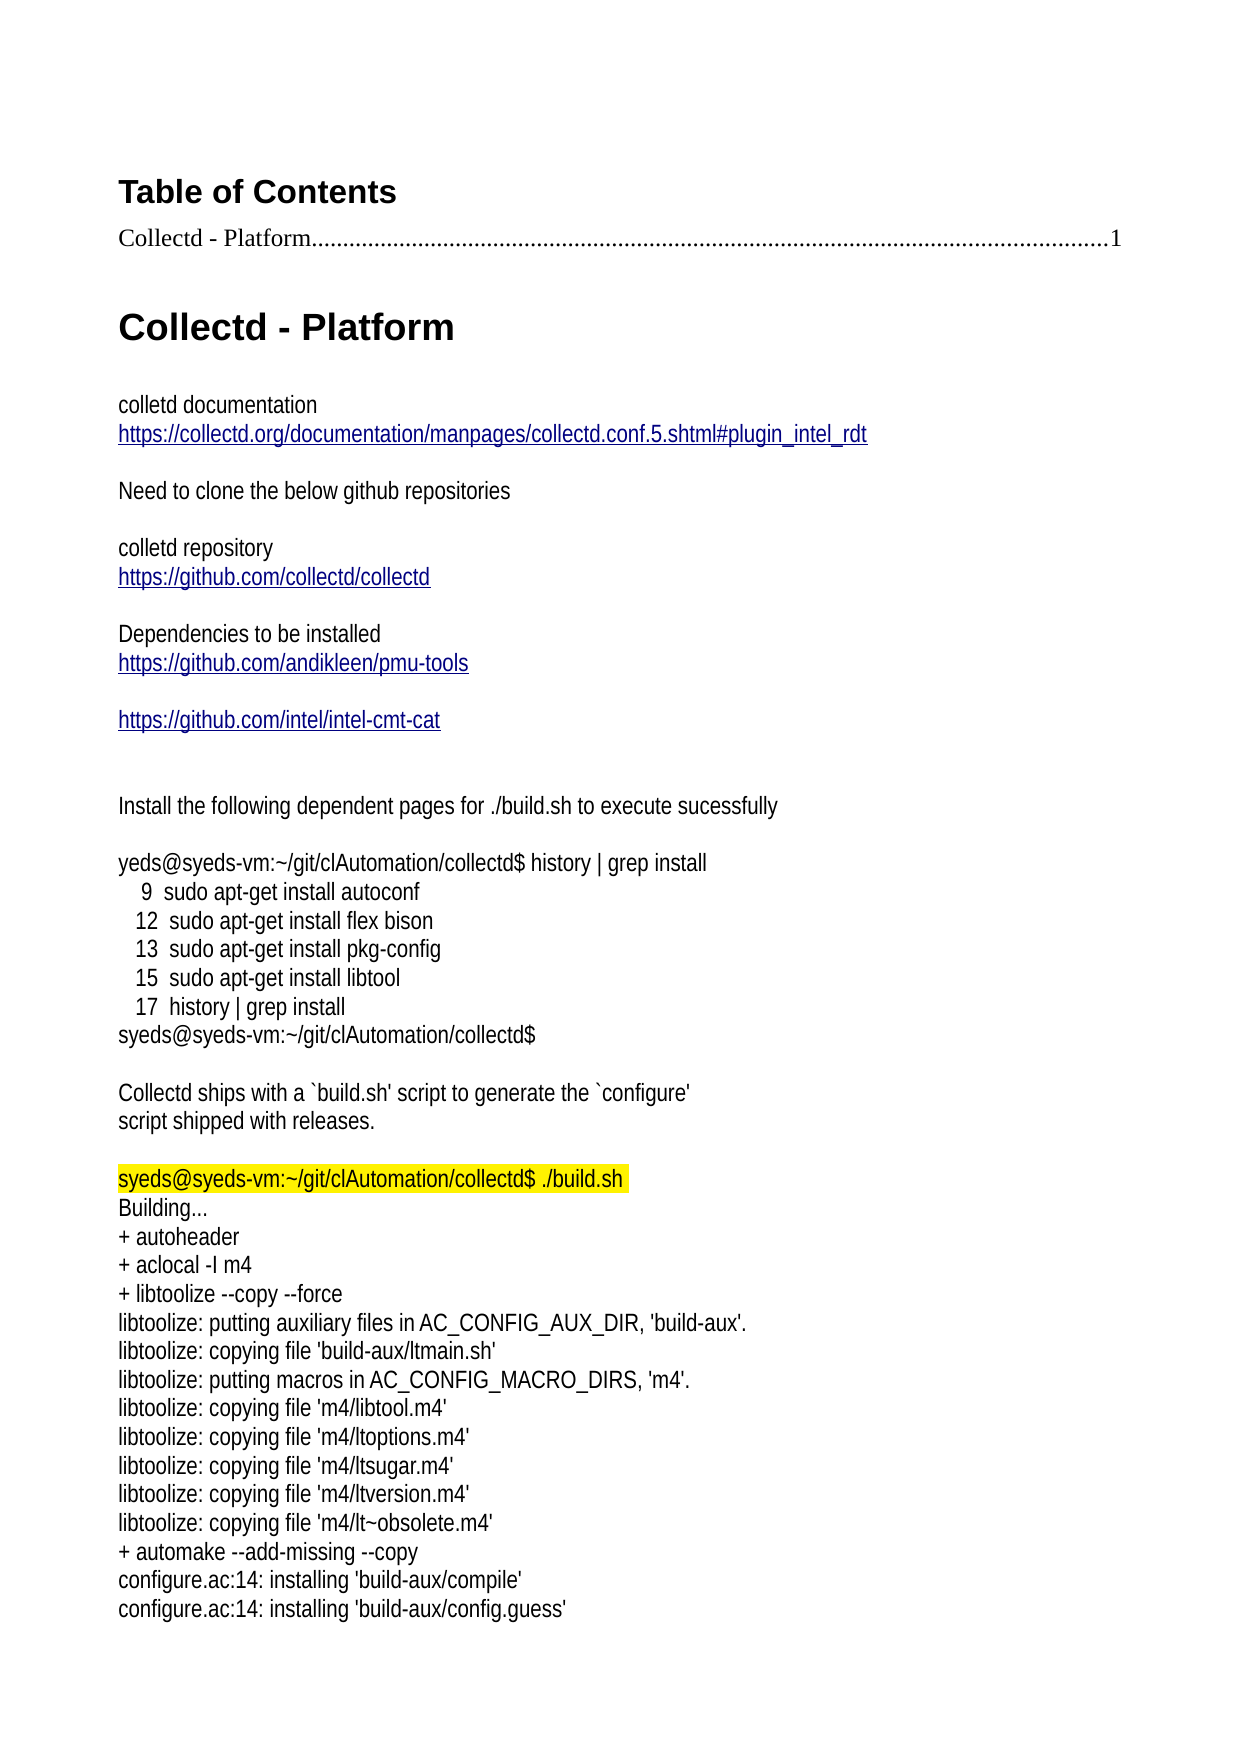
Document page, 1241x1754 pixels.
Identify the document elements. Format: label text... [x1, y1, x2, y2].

text + autoheader [118, 1222, 1122, 1250]
text https://collectd.org/documentation/manpages/collectd.conf.5.shtml#plugin_intel_rdt [118, 418, 1122, 447]
text 12 sudo apt-get install flex bison [118, 906, 1122, 934]
text 17 history | grep install [118, 992, 1122, 1020]
text + automake --add-missing --copy [118, 1537, 1122, 1565]
text script shipped with releases. [118, 1106, 1122, 1135]
subtitle Table of Contents [118, 172, 1122, 210]
text 13 sudo apt-get install pkg-config [118, 934, 1122, 963]
text colletd repository [118, 533, 1122, 562]
text yeds@syeds-vm:~/git/clAutomation/collectd$ history | grep install [118, 848, 1122, 877]
text libtoolize: putting macros in AC_CONFIG_MACRO_DIRS, 'm4'. [118, 1365, 1122, 1393]
text https://github.com/intel/intel-cmt-cat [118, 705, 1122, 734]
text Install the following dependent pages for ./build.sh to execute sucessfully [118, 791, 1122, 820]
text Dependencies to be installed [118, 619, 1122, 648]
text libtoolize: copying file 'm4/libtool.m4' [118, 1393, 1122, 1422]
text syeds@syeds-vm:~/git/clAutomation/collectd$ ./build.sh [118, 1164, 1122, 1193]
text Collectd ships with a `build.sh' script to generate the `configure' [118, 1077, 1122, 1106]
text libtoolize: copying file 'm4/ltversion.m4' [118, 1479, 1122, 1508]
text configure.ac:14: installing 'build-aux/compile' [118, 1565, 1122, 1594]
text configure.ac:14: installing 'build-aux/config.guess' [118, 1594, 1122, 1623]
text Collectd - Platform 1 [118, 223, 1122, 251]
text 9 sudo apt-get install autoconf [118, 877, 1122, 906]
text + libtoolize --copy --force [118, 1279, 1122, 1307]
text libtoolize: copying file 'm4/lt~obsolete.m4' [118, 1508, 1122, 1537]
text libtoolize: copying file 'm4/ltsugar.m4' [118, 1451, 1122, 1479]
text 15 sudo apt-get install libtool [118, 963, 1122, 992]
text libtoolize: copying file 'm4/ltoptions.m4' [118, 1422, 1122, 1451]
text https://github.com/collectd/collectd [118, 562, 1122, 591]
text + aclocal -I m4 [118, 1250, 1122, 1279]
text libtoolize: putting auxiliary files in AC_CONFIG_AUX_DIR, 'build-aux'. [118, 1307, 1122, 1336]
text Need to clone the below github repositories [118, 476, 1122, 504]
text colletd documentation [118, 390, 1122, 418]
text syeds@syeds-vm:~/git/clAutomation/collectd$ [118, 1020, 1122, 1049]
text https://github.com/andikleen/pmu-tools [118, 648, 1122, 676]
text Building... [118, 1193, 1122, 1222]
subtitle Collectd - Platform [118, 305, 1122, 349]
text libtoolize: copying file 'build-aux/ltmain.sh' [118, 1336, 1122, 1365]
